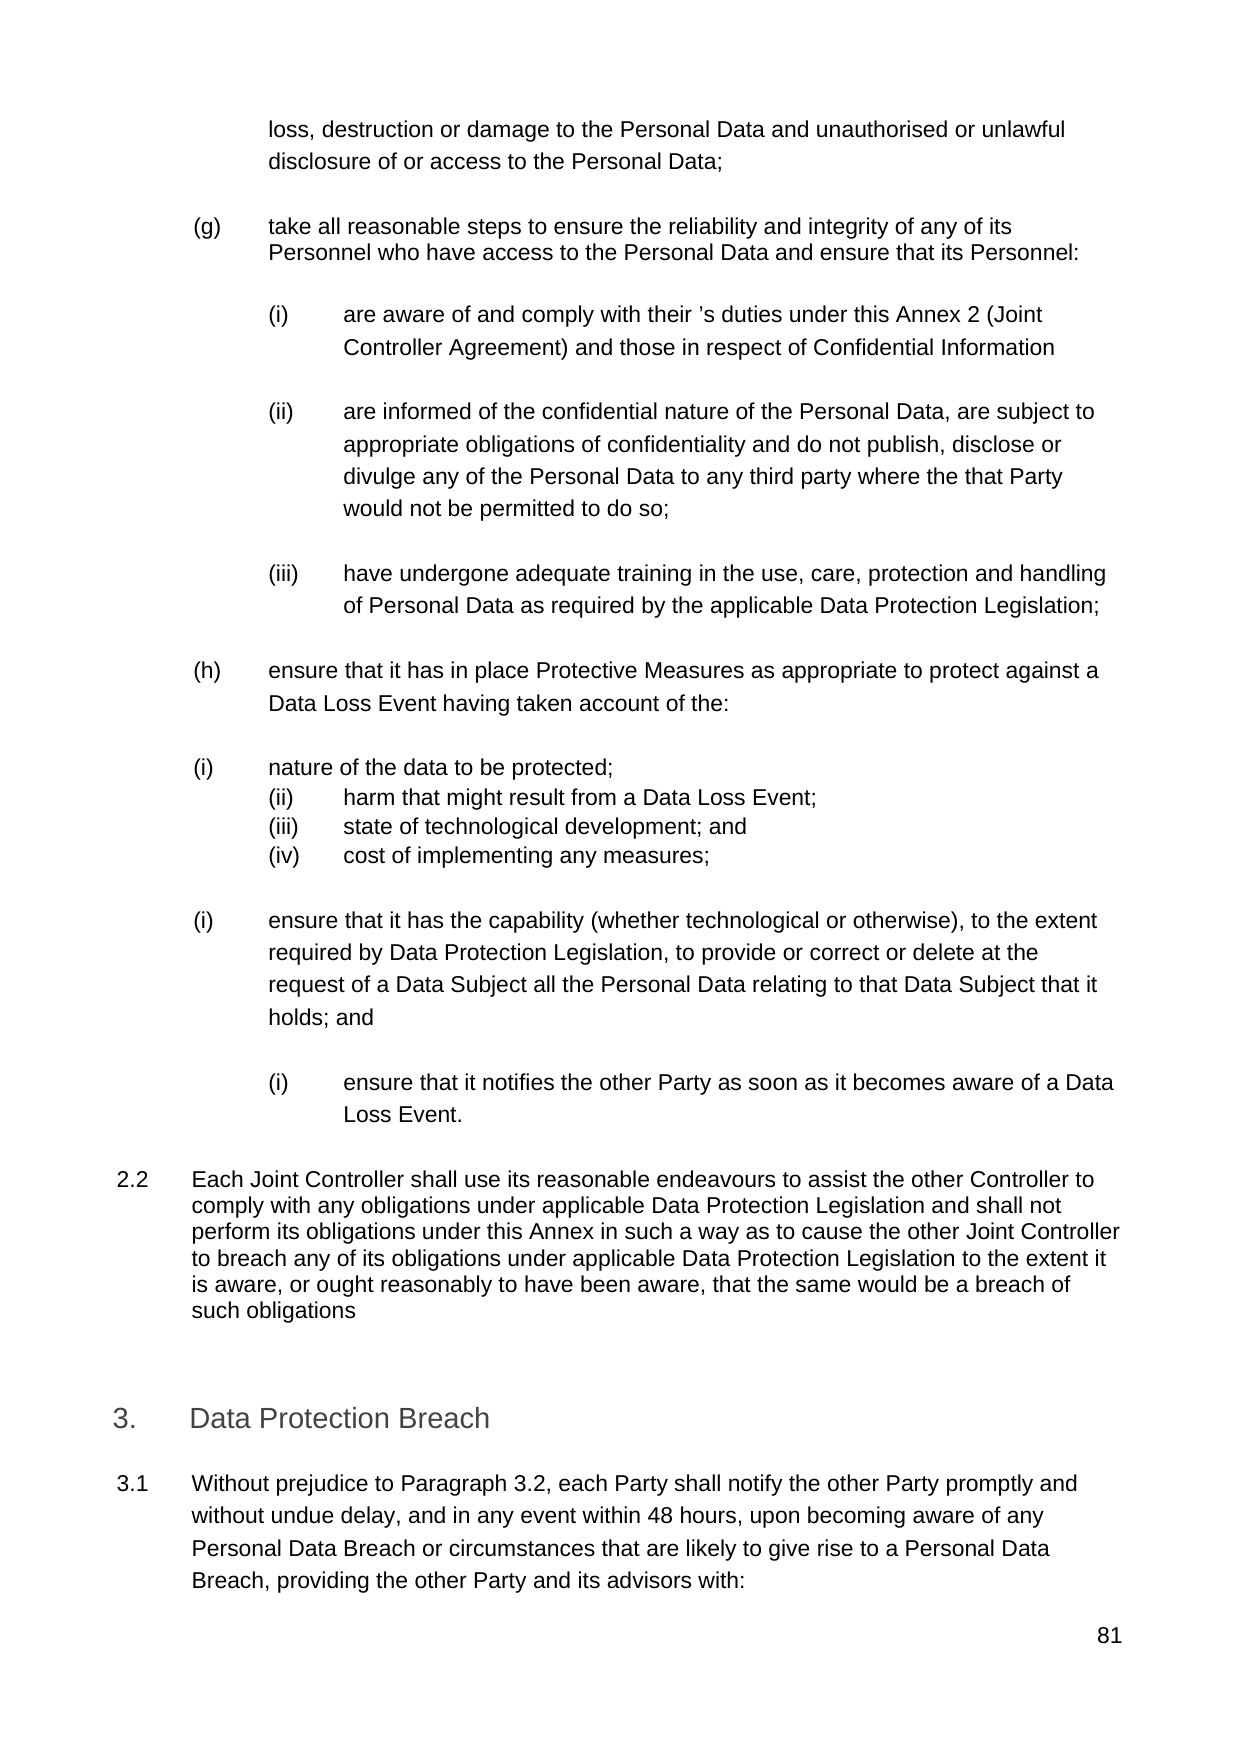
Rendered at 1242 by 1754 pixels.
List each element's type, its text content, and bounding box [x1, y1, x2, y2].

list state of technological development; and [268, 813, 1121, 839]
list have undergone adequate training in the use, care, protection and handling of Personal Data as required by the applicable Data Protection Legislation; [268, 560, 1121, 619]
text 3.1 Without prejudice to Paragraph 3.2, each Party shall notify the other Party promptly and without undue delay, and in any event within 48 hours, upon becoming aware of any Personal Data Breach or circumstances that are likely to give rise to a Personal Data Breach, providing the other Party and its advisors with: [116, 1470, 1121, 1593]
subtitle 3. Data Protection Breach [0, 1401, 1122, 1435]
list loss, destruction or damage to the Personal Data and unauthorised or unlawful disclosure of or access to the Personal Data; [193, 116, 1121, 174]
list take all reasonable steps to ensure the reliability and integrity of any of its Personnel who have access to the Personal Data and ensure that its Personnel: [193, 213, 1121, 265]
list nature of the data to be protected; [193, 754, 1121, 781]
list harm that might result from a Data Loss Event; [268, 783, 1121, 810]
list ensure that it has in place Protective Measures as appropriate to protect against a Data Loss Event having taken account of the: [193, 657, 1121, 716]
list are informed of the confidential nature of the Personal Data, are subject to appropriate obligations of confidentiality and do not publish, disclose or divulge any of the Personal Data to any third party where the that Party would not be permitted to do so; [268, 398, 1121, 522]
text 2.2 Each Joint Controller shall use its reasonable endeavours to assist the other Controller to comply with any obligations under applicable Data Protection Legislation and shall not perform its obligations under this Annex in such a way as to cause the other Joint Controller to breach any of its obligations under applicable Data Protection Legislation to the extent it is aware, or ought reasonably to have been aware, that the same would be a breach of such obligations [116, 1166, 1121, 1324]
text (i) ensure that it notifies the other Party as soon as it becomes aware of a Data Loss Event. [268, 1068, 1121, 1127]
text (i) ensure that it has the capability (whether technological or otherwise), to the extent required by Data Protection Legislation, to provide or correct or delete at the request of a Data Subject all the Personal Data relating to that Data Subject that it holds; and [193, 907, 1121, 1030]
list cost of implementing any measures; [268, 842, 1121, 868]
list are aware of and comply with their ’s duties under this Annex 2 (Joint Controller Agreement) and those in respect of Confidential Information [268, 301, 1121, 360]
